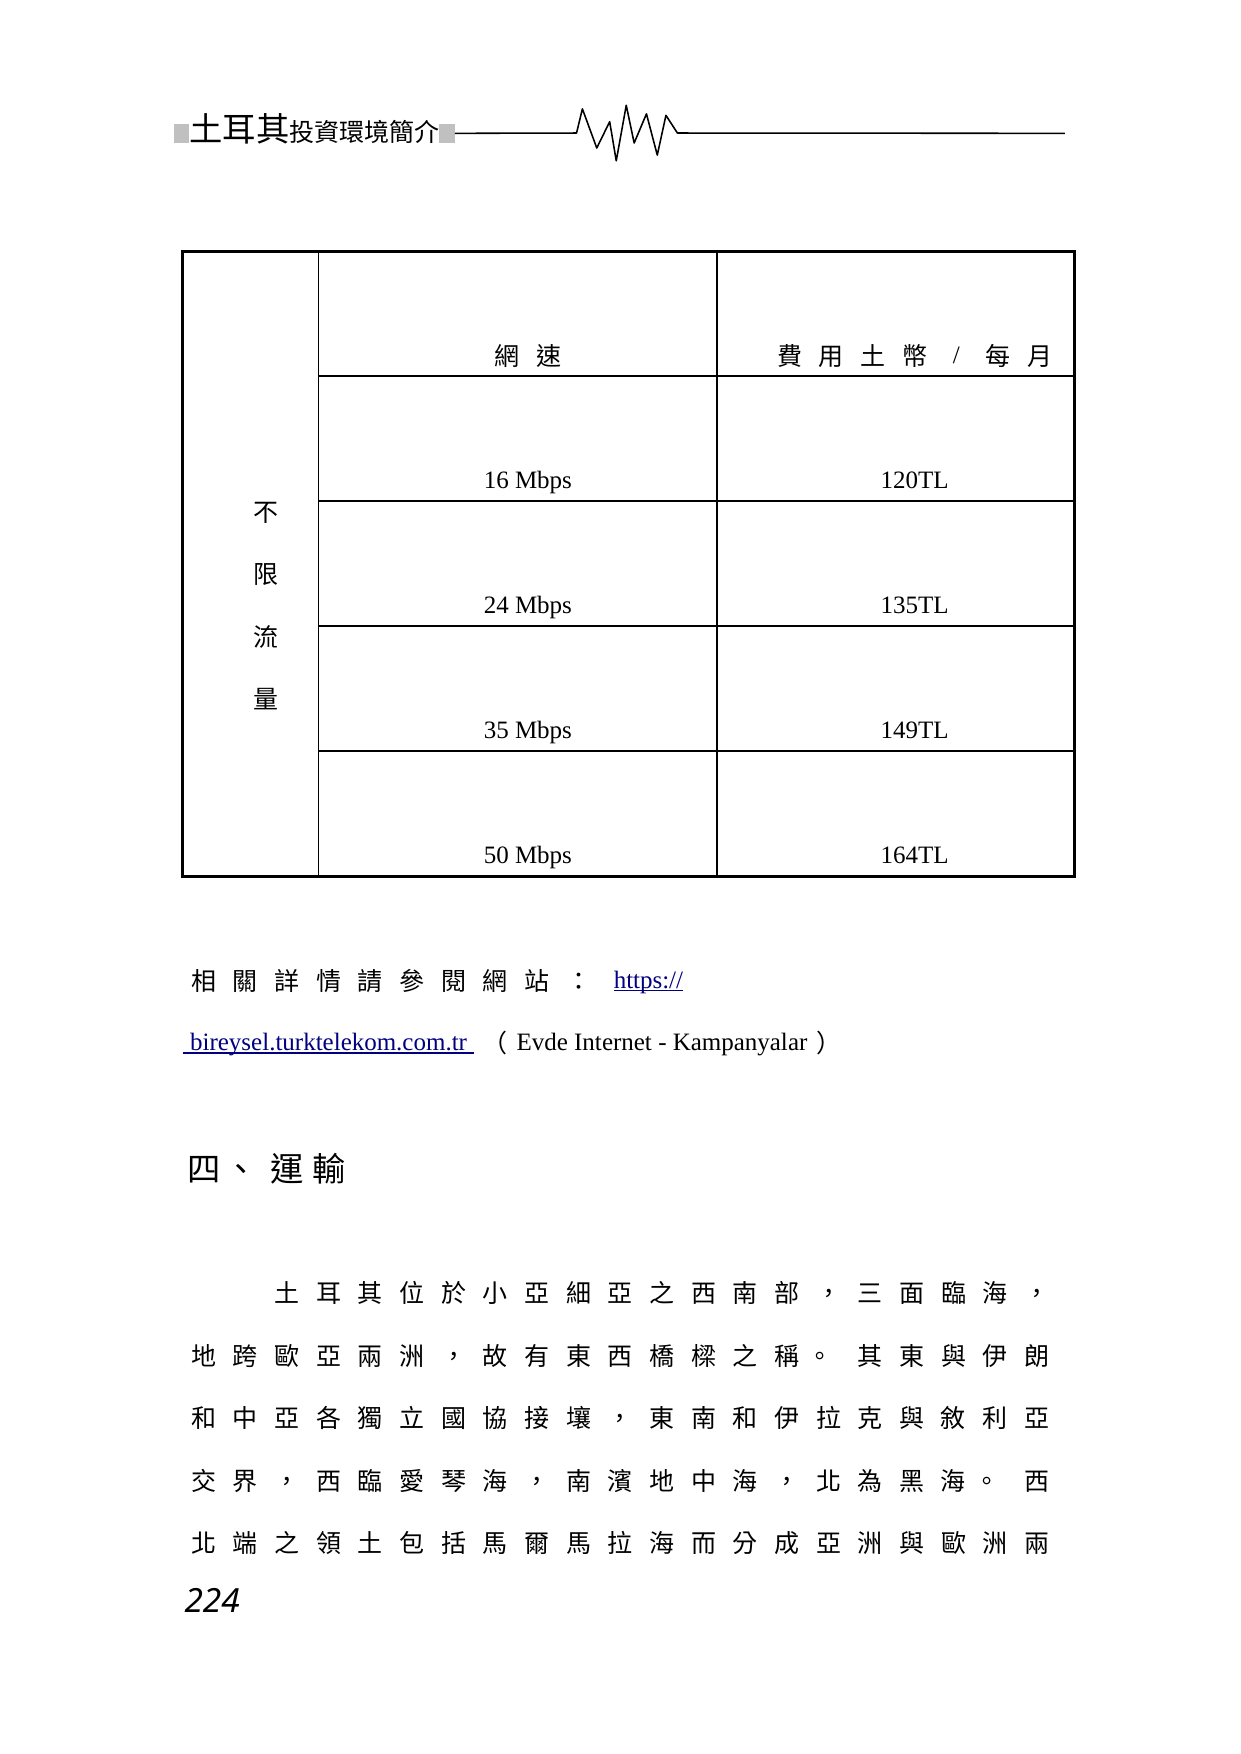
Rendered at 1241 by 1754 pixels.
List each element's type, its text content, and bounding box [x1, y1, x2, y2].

table_header 網速 [319, 253, 716, 375]
text 四、運輸 [183, 1125, 1058, 1188]
table_cell 24 Mbps [319, 502, 716, 625]
table_cell 135TL [718, 502, 1073, 625]
text 土耳其位於小亞細亞之西南部，三面臨海，地跨歐亞兩洲，故有東西橋樑之稱。其東與伊朗和中亞各獨立國協接壤，東南和伊拉克與敘利亞交界，西臨愛琴海，南濱地中海，北為黑海。西北端之領土包括馬爾馬拉海而分成亞洲與歐洲兩 [183, 1250, 1058, 1563]
table_header 不限流量 [184, 253, 318, 875]
table_header 費用土幣/每月 [718, 253, 1073, 375]
table_cell 164TL [718, 752, 1073, 875]
table_cell 149TL [718, 627, 1073, 750]
table_cell 35 Mbps [319, 627, 716, 750]
table_cell 50 Mbps [319, 752, 716, 875]
table_cell 16 Mbps [319, 377, 716, 500]
text 相關詳情請參閱網站：https://bireysel.turktelekom.com.tr（Evde Internet - Kampanyalar） [183, 938, 1058, 1063]
table_cell 120TL [718, 377, 1073, 500]
